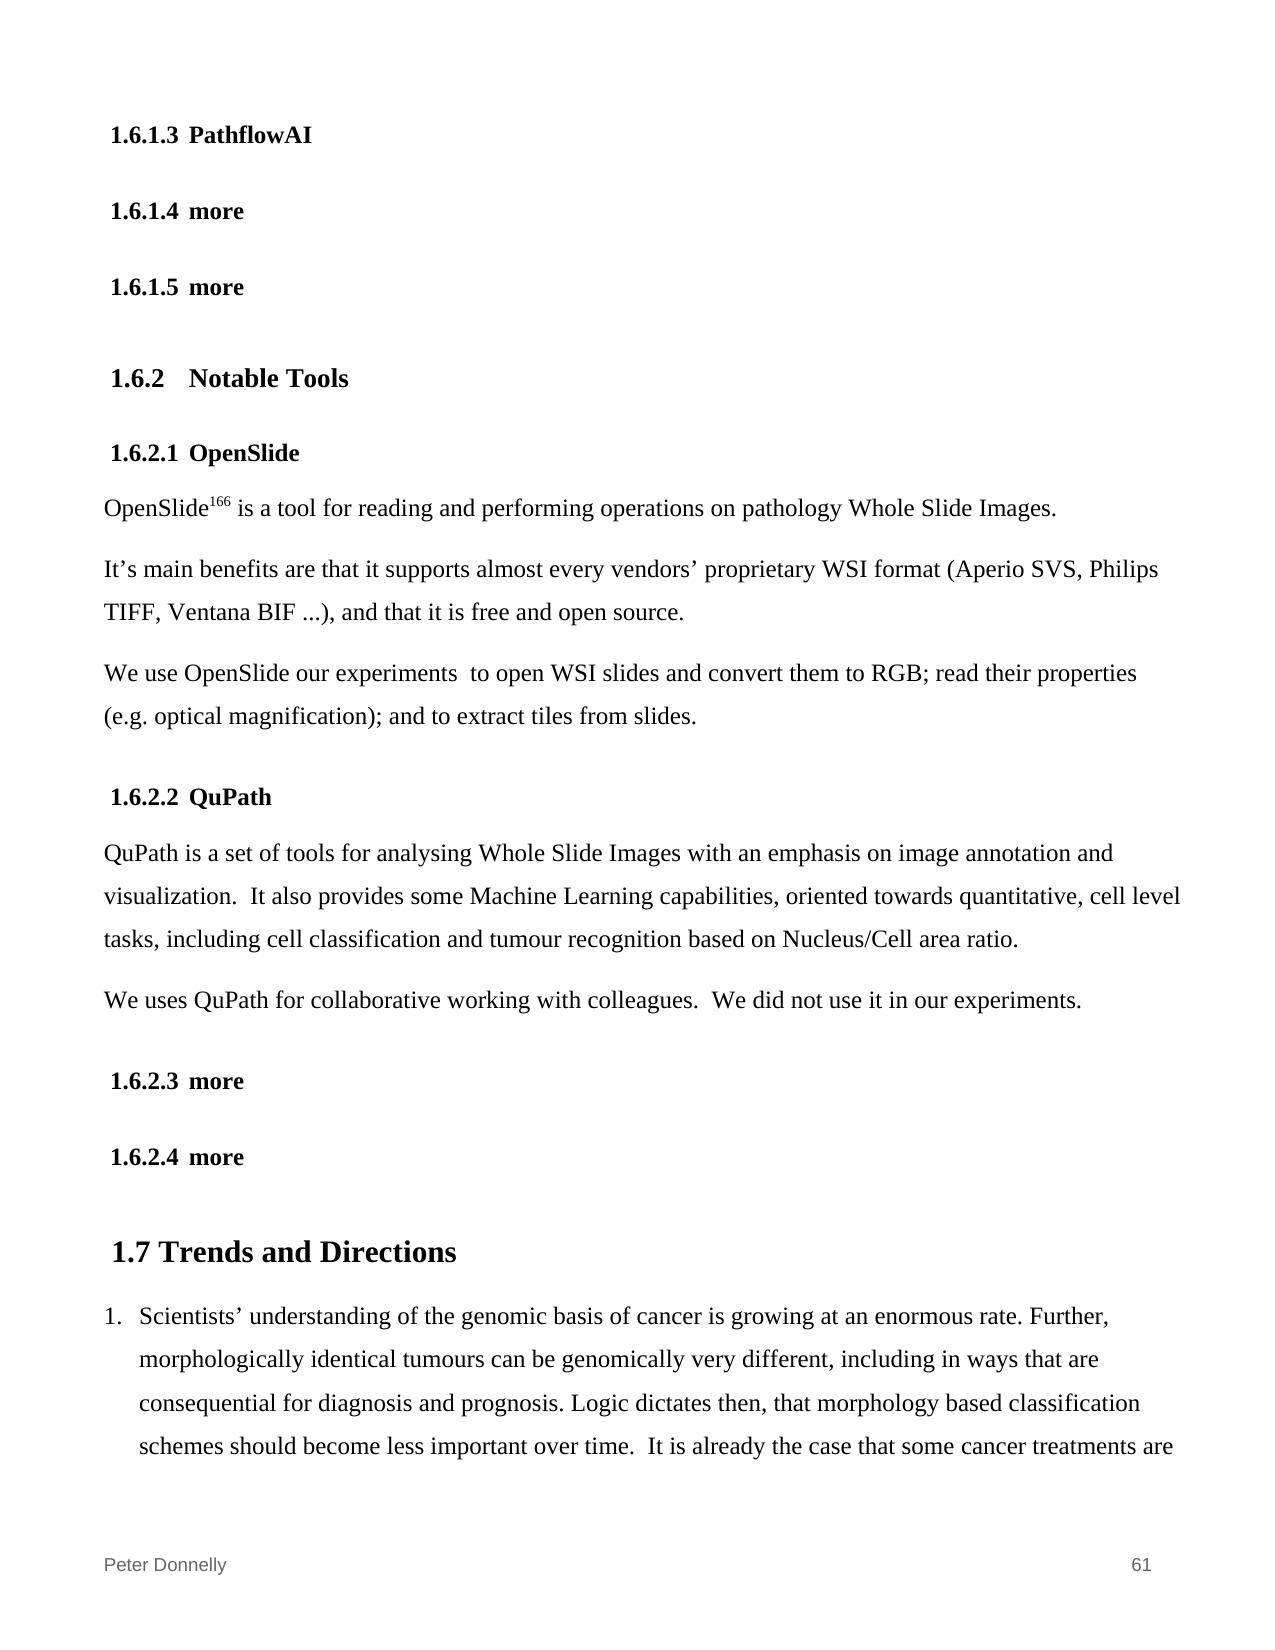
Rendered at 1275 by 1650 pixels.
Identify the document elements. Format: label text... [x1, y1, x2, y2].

text OpenSlide is a tool for reading and performing operations on pathology Whole Slide Images. [103, 493, 1181, 522]
subtitle PathflowAI [103, 120, 1181, 148]
subtitle more [103, 1066, 1181, 1095]
subtitle more [103, 272, 1181, 300]
subtitle QuPath [103, 782, 1181, 811]
list Scientists’ understanding of the genomic basis of cancer is growing at an enormous rate. Further, morphologically identical tumours can be genomically very different, including in ways that are consequential for diagnosis and prognosis. Logic dictates then, that morphology based classification schemes should become less important over time. It is already the case that some cancer treatments are [103, 1301, 1181, 1459]
subtitle OpenSlide [103, 438, 1181, 467]
subtitle Notable Tools [103, 362, 1181, 393]
subtitle more [103, 196, 1181, 224]
text It’s main benefits are that it supports almost every vendors’ proprietary WSI format (Aperio SVS, Philips TIFF, Ventana BIF ...), and that it is free and open source. [103, 554, 1181, 626]
text We uses QuPath for collaborative working with colleagues. We did not use it in our experiments. [103, 985, 1181, 1014]
text QuPath is a set of tools for analysing Whole Slide Images with an emphasis on image annotation and visualization. It also provides some Machine Learning capabilities, oriented towards quantitative, cell level tasks, including cell classification and tumour recognition based on Nucleus/Cell area ratio. [103, 838, 1181, 953]
subtitle more [103, 1142, 1181, 1171]
text We use OpenSlide our experiments to open WSI slides and convert them to RGB; read their properties (e.g. optical magnification); and to extract tiles from slides. [103, 658, 1181, 730]
subtitle Trends and Directions [103, 1233, 1181, 1269]
